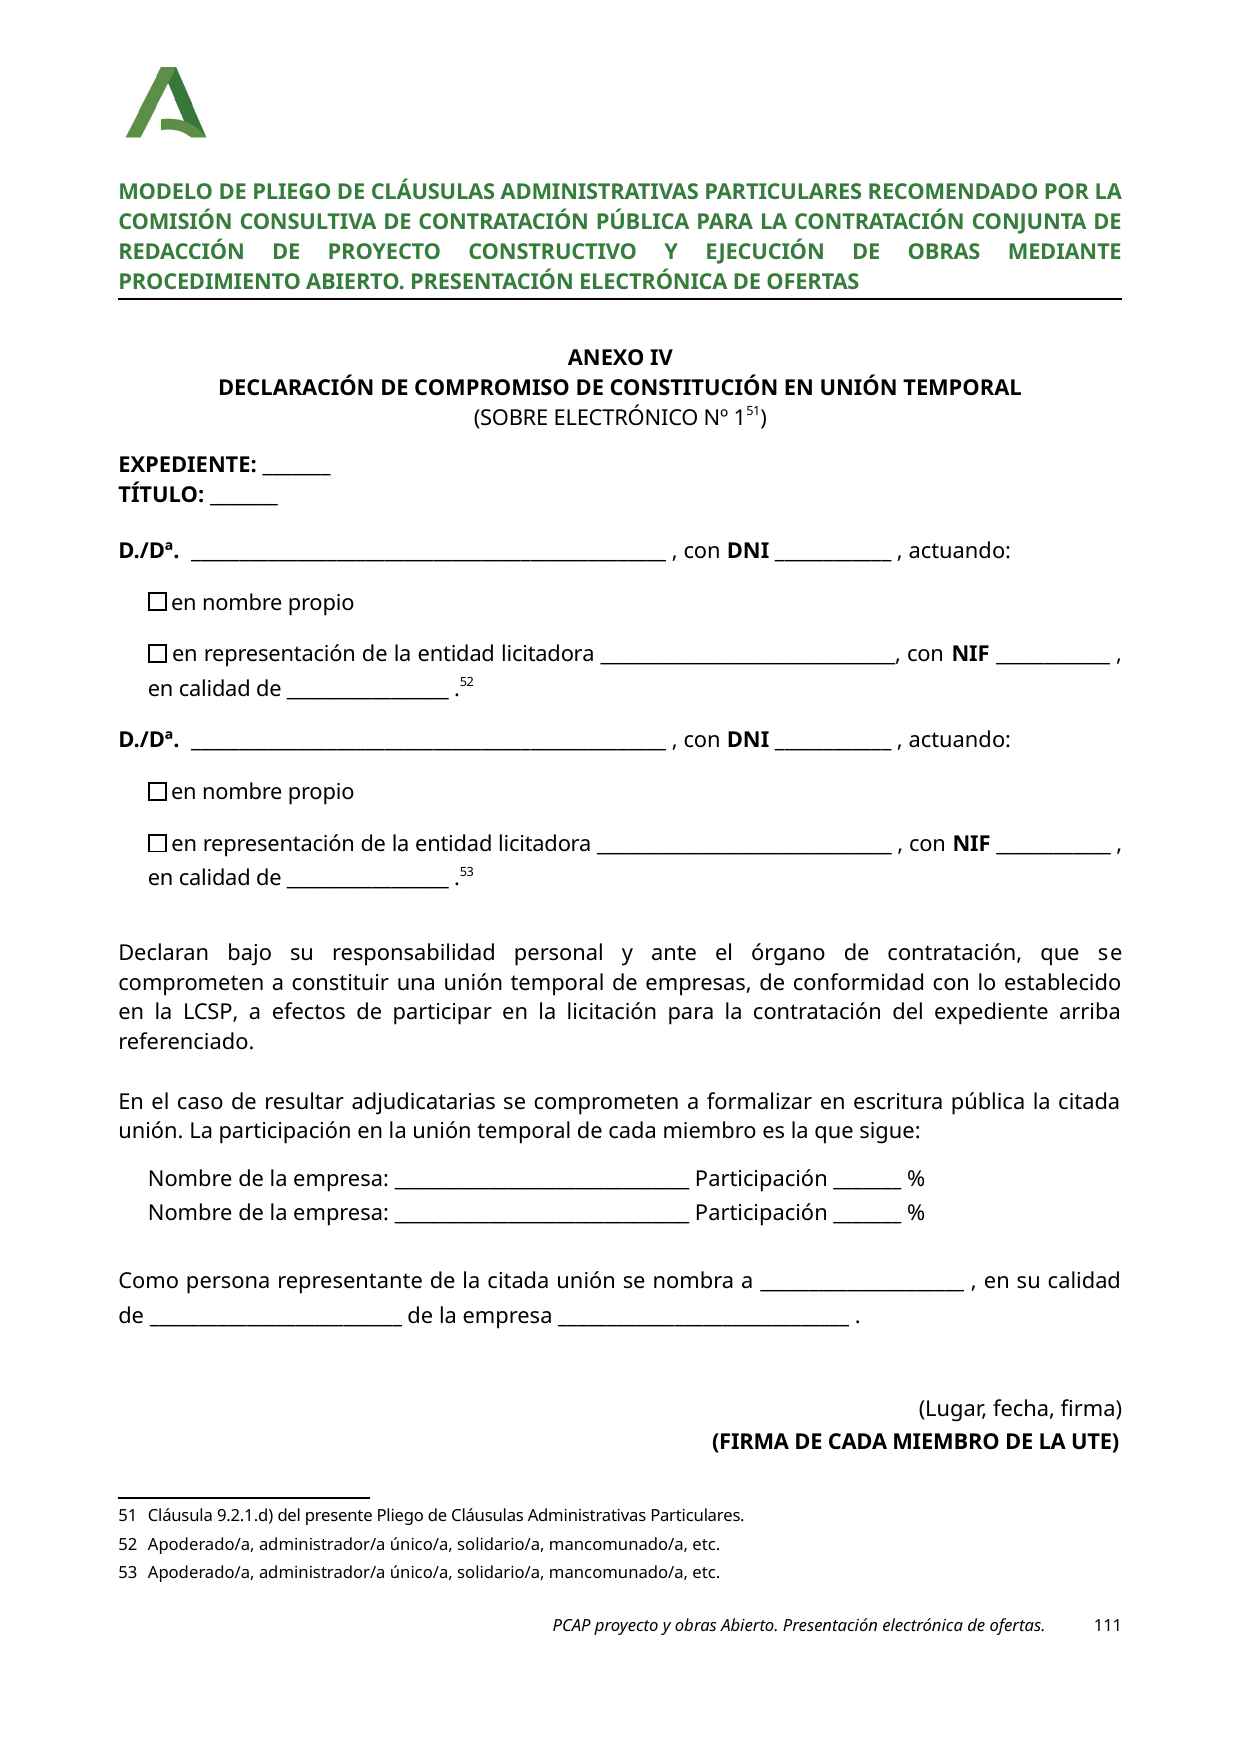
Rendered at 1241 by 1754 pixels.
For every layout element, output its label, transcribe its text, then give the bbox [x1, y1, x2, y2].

text D./Dª. _________________________________________________ , con DNI ____________ , actuando: [118, 535, 1122, 564]
text Nombre de la empresa: _______________________________ Participación _______ % [148, 1197, 1122, 1227]
text (FIRMA DE CADA MIEMBRO DE LA UTE) [118, 1423, 1122, 1459]
text MODELO DE PLIEGO DE CLÁUSULAS ADMINISTRATIVAS PARTICULARES RECOMENDADO POR LA COMISIÓN CONSULTIVA DE CONTRATACIÓN PÚBLICA PARA LA CONTRATACIÓN CONJUNTA DE REDACCIÓN DE PROYECTO CONSTRUCTIVO Y EJECUCIÓN DE OBRAS MEDIANTE PROCEDIMIENTO ABIERTO. PRESENTACIÓN ELECTRÓNICA DE OFERTAS [118, 176, 1122, 298]
text TÍTULO: _______ [118, 479, 1122, 509]
text (Lugar, fecha, firma) [118, 1393, 1122, 1423]
picture [121, 62, 210, 142]
text Como persona representante de la citada unión se nombra a _____________________ , en su calidad de __________________________ de la empresa ______________________________ . [118, 1266, 1122, 1329]
text Nombre de la empresa: _______________________________ Participación _______ % [148, 1163, 1122, 1193]
text DECLARACIÓN DE COMPROMISO DE CONSTITUCIÓN EN UNIÓN TEMPORAL [118, 372, 1122, 402]
text En el caso de resultar adjudicatarias se comprometen a formalizar en escritura pública la citada unión. La participación en la unión temporal de cada miembro es la que sigue: [118, 1086, 1122, 1145]
text D./Dª. _________________________________________________ , con DNI ____________ , actuando: [118, 724, 1122, 754]
text en nombre propio [148, 776, 1122, 806]
text en representación de la entidad licitadora _______________________________, con NIF ____________ , en calidad de _________________ . [148, 638, 1122, 702]
text EXPEDIENTE: _______ [118, 449, 1122, 479]
text ANEXO IV [118, 342, 1122, 372]
text (SOBRE ELECTRÓNICO Nº 1) [118, 402, 1122, 431]
text Declaran bajo su responsabilidad personal y ante el órgano de contratación, que se comprometen a constituir una unión temporal de empresas, de conformidad con lo establecido en la LCSP, a efectos de participar en la licitación para la contratación del expediente arriba referenciado. [118, 937, 1122, 1056]
text Cláusula 9.2.1.d) del presente Pliego de Cláusulas Administrativas Particulares. [118, 1504, 1122, 1526]
text Apoderado/a, administrador/a único/a, solidario/a, mancomunado/a, etc. [118, 1532, 1122, 1555]
text en nombre propio [148, 587, 1122, 616]
text Apoderado/a, administrador/a único/a, solidario/a, mancomunado/a, etc. [118, 1561, 1122, 1584]
text en representación de la entidad licitadora _______________________________ , con NIF ____________ , en calidad de _________________ . [148, 828, 1122, 892]
